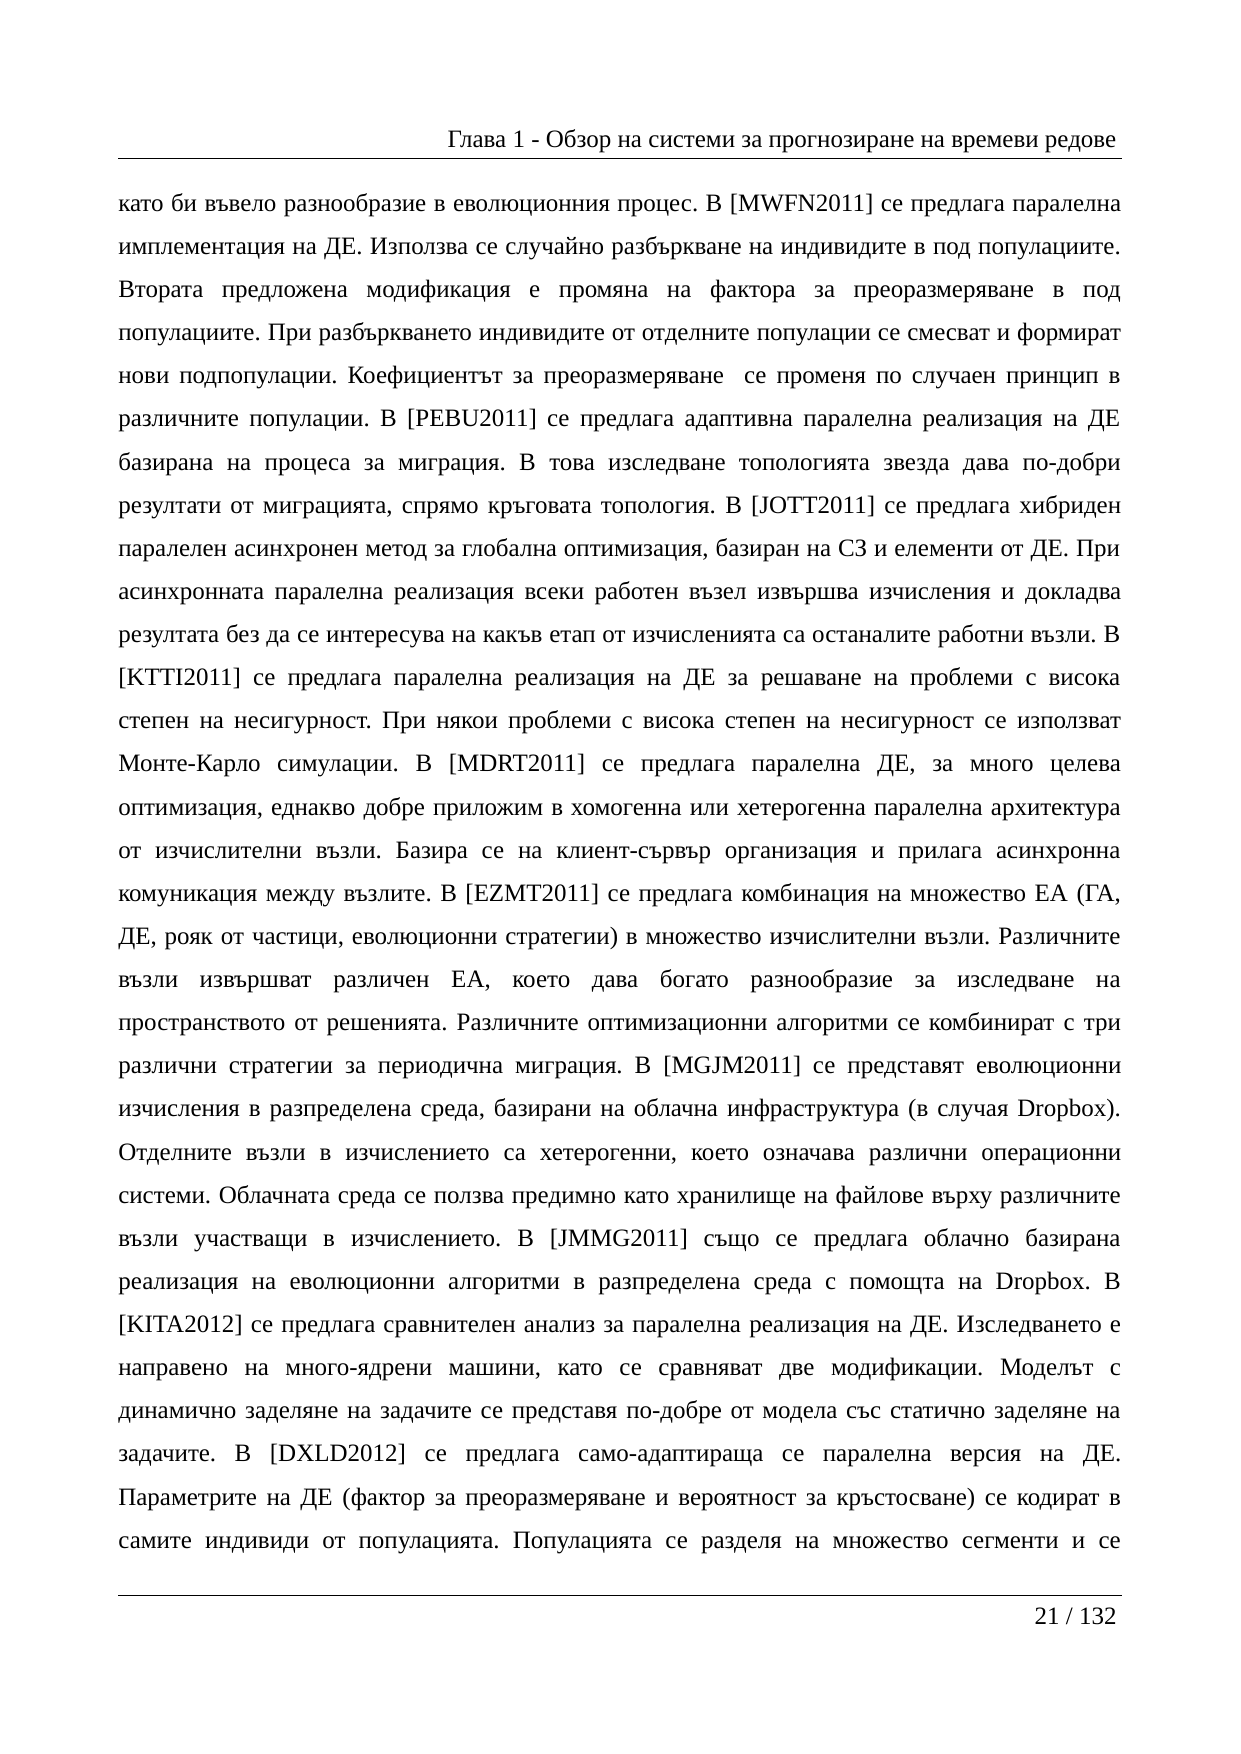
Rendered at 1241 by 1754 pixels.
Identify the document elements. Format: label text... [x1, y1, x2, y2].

text като би въвело разнообразие в еволюционния процес. В [MWFN2011] се предлага паралелна имплементация на ДЕ. Използва се случайно разбъркване на индивидите в под популациите. Втората предложена модификация е промяна на фактора за преоразмеряване в под популациите. При разбъркването индивидите от отделните популации се смесват и формират нови подпопулации. Коефициентът за преоразмеряване се променя по случаен принцип в различните популации. В [PEBU2011] се предлага адаптивна паралелна реализация на ДЕ базирана на процеса за миграция. В това изследване топологията звезда дава по-добри резултати от миграцията, спрямо кръговата топология. В [JOTT2011] се предлага хибриден паралелен асинхронен метод за глобална оптимизация, базиран на СЗ и елементи от ДЕ. При асинхронната паралелна реализация всеки работен възел извършва изчисления и докладва резултата без да се интересува на какъв етап от изчисленията са останалите работни възли. В [KTTI2011] се предлага паралелна реализация на ДЕ за решаване на проблеми с висока степен на несигурност. При някои проблеми с висока степен на несигурност се използват Монте-Карло симулации. В [MDRT2011] се предлага паралелна ДЕ, за много целева оптимизация, еднакво добре приложим в хомогенна или хетерогенна паралелна архитектура от изчислителни възли. Базира се на клиент-сървър организация и прилага асинхронна комуникация между възлите. В [EZMT2011] се предлага комбинация на множество ЕА (ГА, ДЕ, рояк от частици, еволюционни стратегии) в множество изчислителни възли. Различните възли извършват различен ЕА, което дава богато разнообразие за изследване на пространството от решенията. Различните оптимизационни алгоритми се комбинират с три различни стратегии за периодична миграция. В [MGJM2011] се представят еволюционни изчисления в разпределена среда, базирани на облачна инфраструктура (в случая Dropbox). Отделните възли в изчислението са хетерогенни, което означава различни операционни системи. Облачната среда се ползва предимно като хранилище на файлове върху различните възли участващи в изчислението. В [JMMG2011] също се предлага облачно базирана реализация на еволюционни алгоритми в разпределена среда с помощта на Dropbox. В [KITA2012] се предлага сравнителен анализ за паралелна реализация на ДЕ. Изследването е направено на много-ядрени машини, като се сравняват две модификации. Моделът с динамично заделяне на задачите се представя по-добре от модела със статично заделяне на задачите. В [DXLD2012] се предлага само-адаптираща се паралелна версия на ДЕ. Параметрите на ДЕ (фактор за преоразмеряване и вероятност за кръстосване) се кодират в самите индивиди от популацията. Популацията се разделя на множество сегменти и се [118, 188, 1122, 1553]
